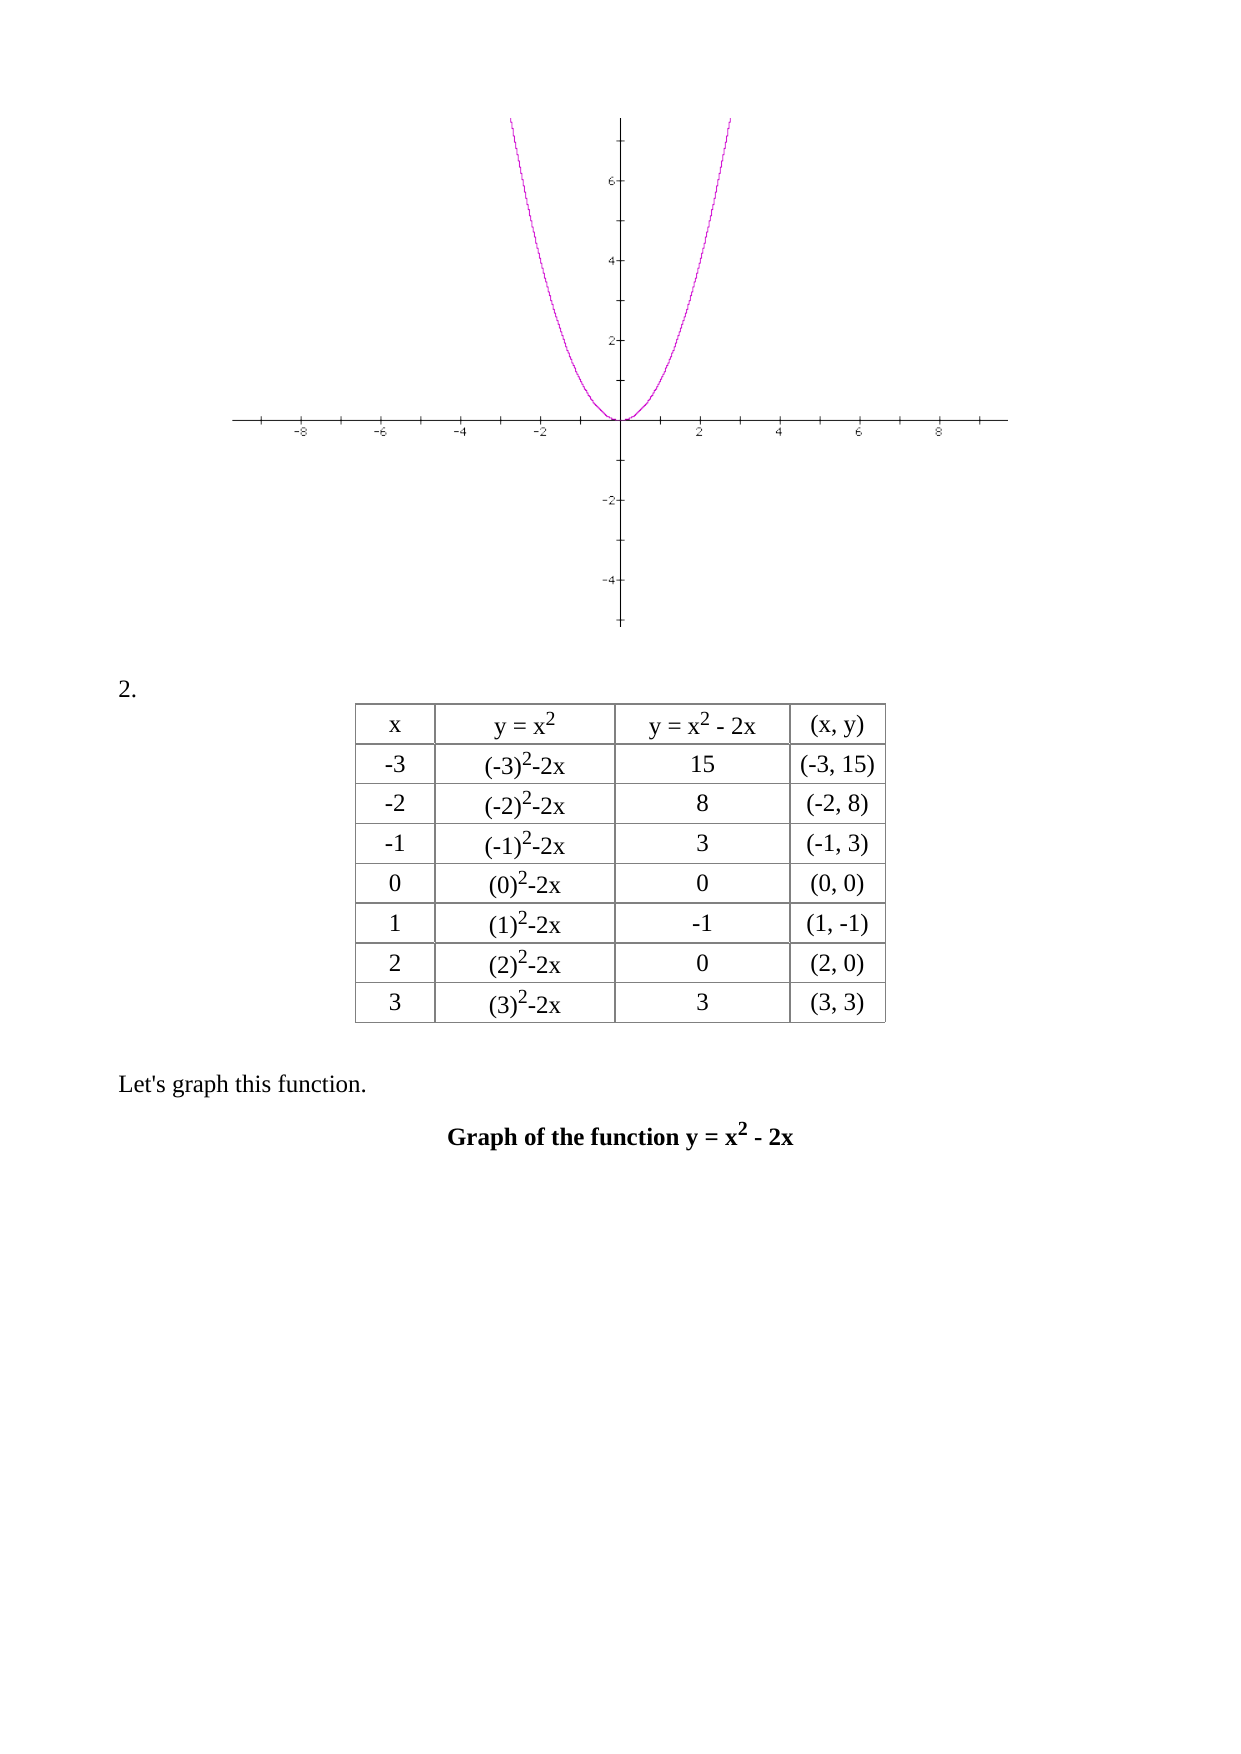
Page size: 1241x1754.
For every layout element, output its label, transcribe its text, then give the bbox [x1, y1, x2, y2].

table_cell (2, 0) [791, 944, 885, 982]
table_cell -3 [356, 745, 434, 783]
table_cell 3 [616, 983, 789, 1022]
table_cell (-1)2-2x [436, 824, 614, 862]
table_cell (3, 3) [791, 983, 885, 1022]
table_cell (3)2-2x [436, 983, 614, 1022]
table_cell (0, 0) [791, 864, 885, 902]
table_cell (-2)2-2x [436, 784, 614, 823]
table_cell 2 [356, 944, 434, 982]
table_cell (-3, 15) [791, 745, 885, 783]
table_header (x, y) [791, 705, 885, 743]
table_cell (1)2-2x [436, 904, 614, 942]
table_cell -1 [616, 904, 789, 942]
table_cell -2 [356, 784, 434, 823]
table_cell (-2, 8) [791, 784, 885, 823]
table_cell (0)2-2x [436, 864, 614, 902]
text 2. [118, 674, 1122, 703]
table_cell (-1, 3) [791, 824, 885, 862]
table_cell 3 [616, 824, 789, 862]
table_cell 3 [356, 983, 434, 1022]
table_header y = x2 [436, 705, 614, 743]
table_cell 8 [616, 784, 789, 823]
table_cell 0 [356, 864, 434, 902]
picture [232, 118, 1008, 627]
table_header y = x2 - 2x [616, 705, 789, 743]
table_cell 0 [616, 864, 789, 902]
table_cell 15 [616, 745, 789, 783]
table_cell -1 [356, 824, 434, 862]
table_cell (2)2-2x [436, 944, 614, 982]
table_cell 0 [616, 944, 789, 982]
text Let's graph this function. [118, 1069, 1122, 1098]
table_cell (1, -1) [791, 904, 885, 942]
table_cell (-3)2-2x [436, 745, 614, 783]
table_header x [356, 705, 434, 743]
text Graph of the function y = x2 - 2x [118, 1117, 1122, 1151]
table_cell 1 [356, 904, 434, 942]
